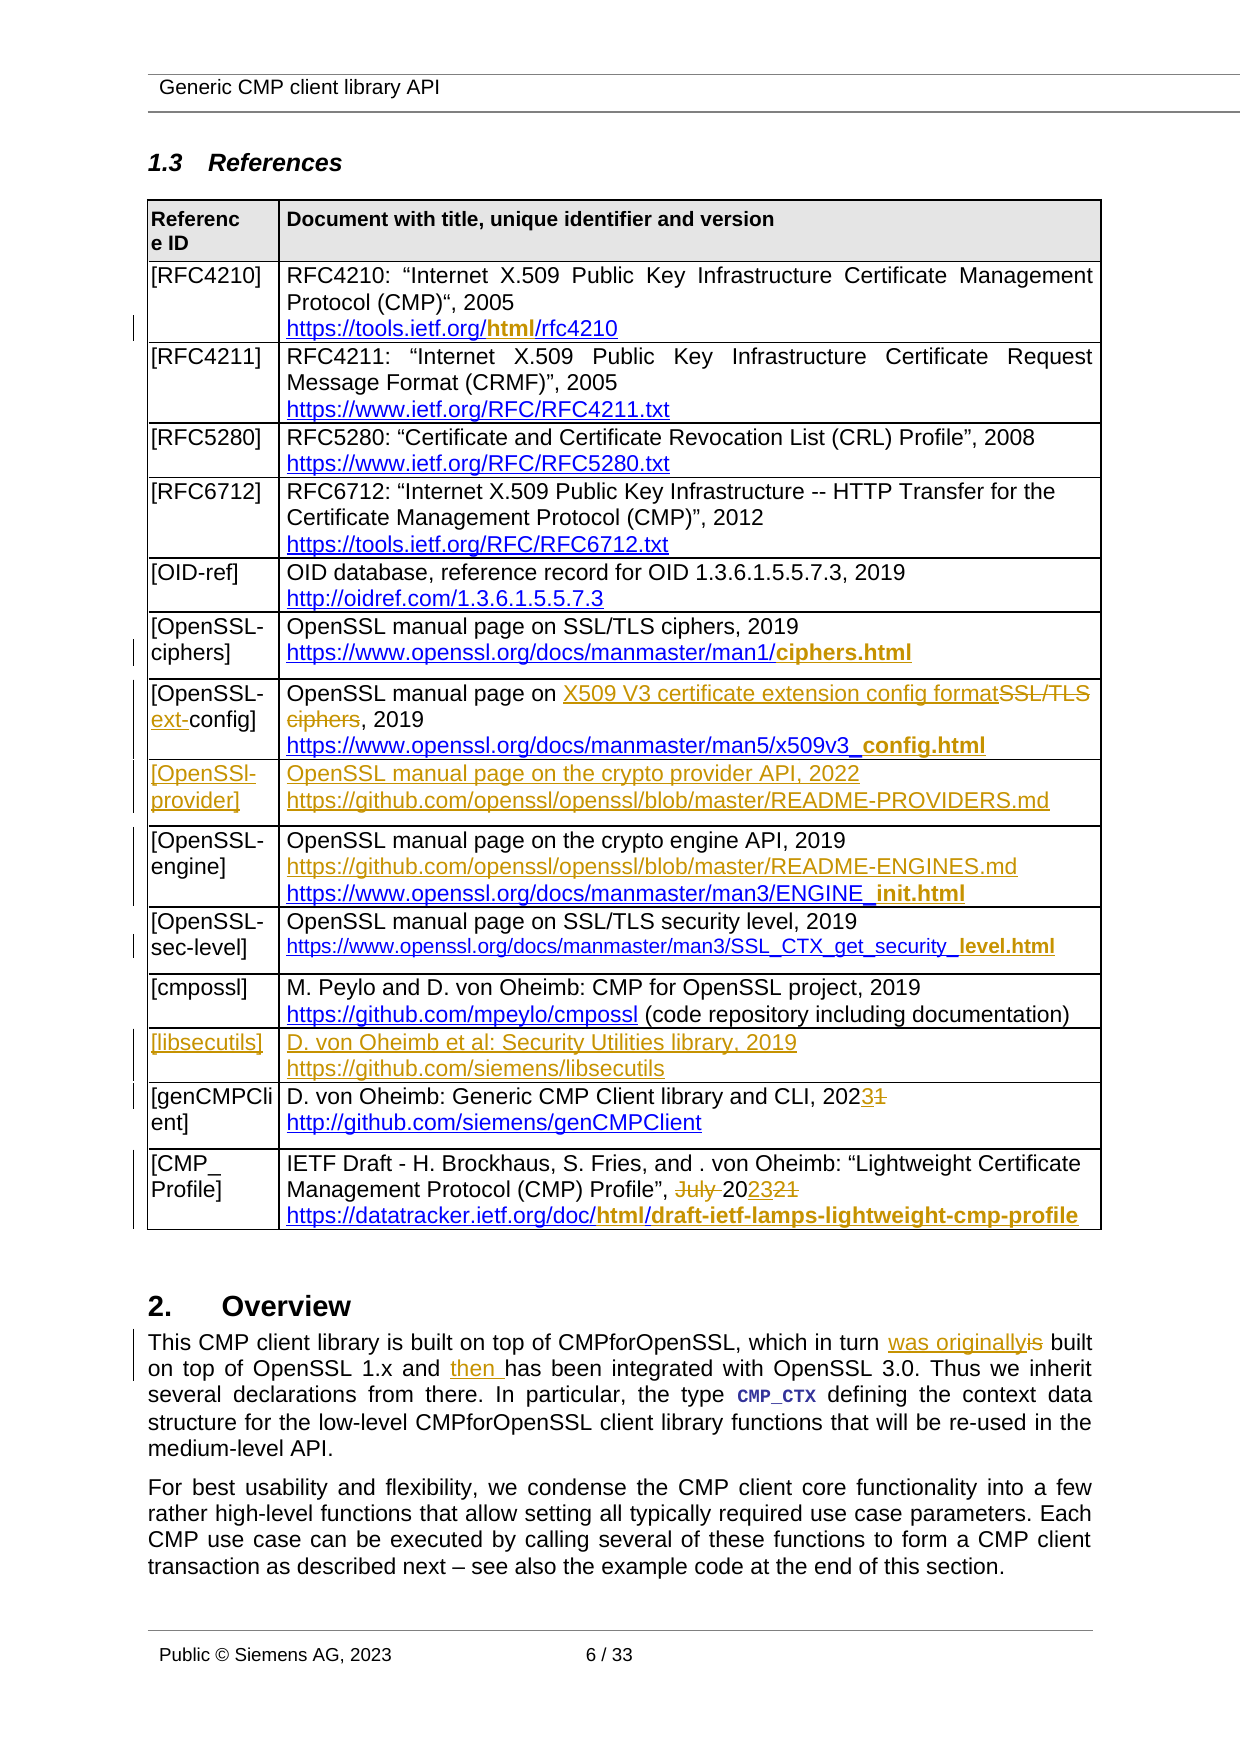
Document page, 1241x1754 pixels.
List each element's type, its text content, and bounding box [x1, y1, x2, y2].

table_cell [RFC4211] [148, 343, 278, 422]
table_cell [RFC6712] [148, 478, 278, 557]
table_cell [libsecutils] [148, 1028, 278, 1081]
table_cell RFC5280: “Certificate and Certificate Revocation List (CRL) Profile”, 2008 https://www.ietf.org/RFC/RFC5280.txt [280, 424, 1100, 476]
table_cell [RFC5280] [148, 423, 278, 476]
table_cell [OID-ref] [148, 558, 278, 611]
table_cell IETF Draft - H. Brockhaus, S. Fries, and . von Oheimb: “Lightweight Certificate Management Protocol (CMP) Profile”, 2023 https://datatracker.ietf.org/doc/html/draft-ietf-lamps-lightweight-cmp-profile [280, 1150, 1100, 1229]
table_cell RFC4211: “Internet X.509 Public Key Infrastructure Certificate Request Message Format (CRMF)”, 2005 https://www.ietf.org/RFC/RFC4211.txt [280, 343, 1100, 422]
table_cell OpenSSL manual page on X509 V3 certificate extension config format, 2019 https://www.openssl.org/docs/manmaster/man5/x509v3_config.html [280, 680, 1100, 759]
table_cell [genCMPClient] [148, 1083, 278, 1148]
subtitle References [148, 148, 1063, 176]
table_cell OpenSSL manual page on the crypto engine API, 2019 https://github.com/openssl/openssl/blob/master/README-ENGINES.md https://www.openssl.org/docs/manmaster/man3/ENGINE_init.html [280, 827, 1100, 906]
table_cell OID database, reference record for OID 1.3.6.1.5.5.7.3, 2019 http://oidref.com/1.3.6.1.5.5.7.3 [280, 559, 1100, 611]
table_cell [OpenSSL-engine] [148, 826, 278, 906]
table_header Reference ID [148, 201, 278, 261]
table_cell D. von Oheimb et al: Security Utilities library, 2019 https://github.com/siemens/libsecutils [280, 1029, 1100, 1081]
table_header Document with title, unique identifier and version [280, 201, 1100, 261]
table_cell OpenSSL manual page on SSL/TLS ciphers, 2019 https://www.openssl.org/docs/manmaster/man1/ciphers.html [280, 613, 1100, 678]
table_cell [OpenSSl-provider] [148, 760, 278, 825]
table_cell [RFC4210] [148, 262, 278, 341]
table_cell [OpenSSL-ext-config] [148, 679, 278, 759]
text For best usability and flexibility, we condense the CMP client core functionality into a few rather high-level functions that allow setting all typically required use case parameters. Each CMP use case can be executed by calling several of these functions to form a CMP client transaction as described next – see also the example code at the end of this section. [148, 1474, 1092, 1579]
table_cell [OpenSSL-sec-level] [148, 907, 278, 973]
table_cell RFC6712: “Internet X.509 Public Key Infrastructure -- HTTP Transfer for the Certificate Management Protocol (CMP)”, 2012 https://tools.ietf.org/RFC/RFC6712.txt [280, 478, 1100, 557]
table_cell RFC4210: “Internet X.509 Public Key Infrastructure Certificate Management Protocol (CMP)“, 2005 https://tools.ietf.org/html/rfc4210 [280, 262, 1100, 341]
table_cell [cmpossl] [148, 974, 278, 1027]
table_cell D. von Oheimb: Generic CMP Client library and CLI, 2023 http://github.com/siemens/genCMPClient [280, 1083, 1100, 1148]
table_cell M. Peylo and D. von Oheimb: CMP for OpenSSL project, 2019 https://github.com/mpeylo/cmpossl (code repository including documentation) [280, 975, 1100, 1027]
table_cell [CMP_ Profile] [148, 1149, 278, 1229]
table_cell OpenSSL manual page on SSL/TLS security level, 2019 https://www.openssl.org/docs/manmaster/man3/SSL_CTX_get_security_level.html [280, 908, 1100, 973]
table_cell [OpenSSL-ciphers] [148, 612, 278, 678]
subtitle Overview [148, 1289, 1092, 1322]
text This CMP client library is built on top of CMPforOpenSSL, which in turn was originally built on top of OpenSSL 1.x and then has been integrated with OpenSSL 3.0. Thus we inherit several declarations from there. In particular, the type CMP_CTX defining the context data structure for the low-level CMPforOpenSSL client library functions that will be re-used in the medium-level API. [148, 1329, 1092, 1461]
table_cell OpenSSL manual page on the crypto provider API, 2022 https://github.com/openssl/openssl/blob/master/README-PROVIDERS.md [280, 760, 1100, 825]
